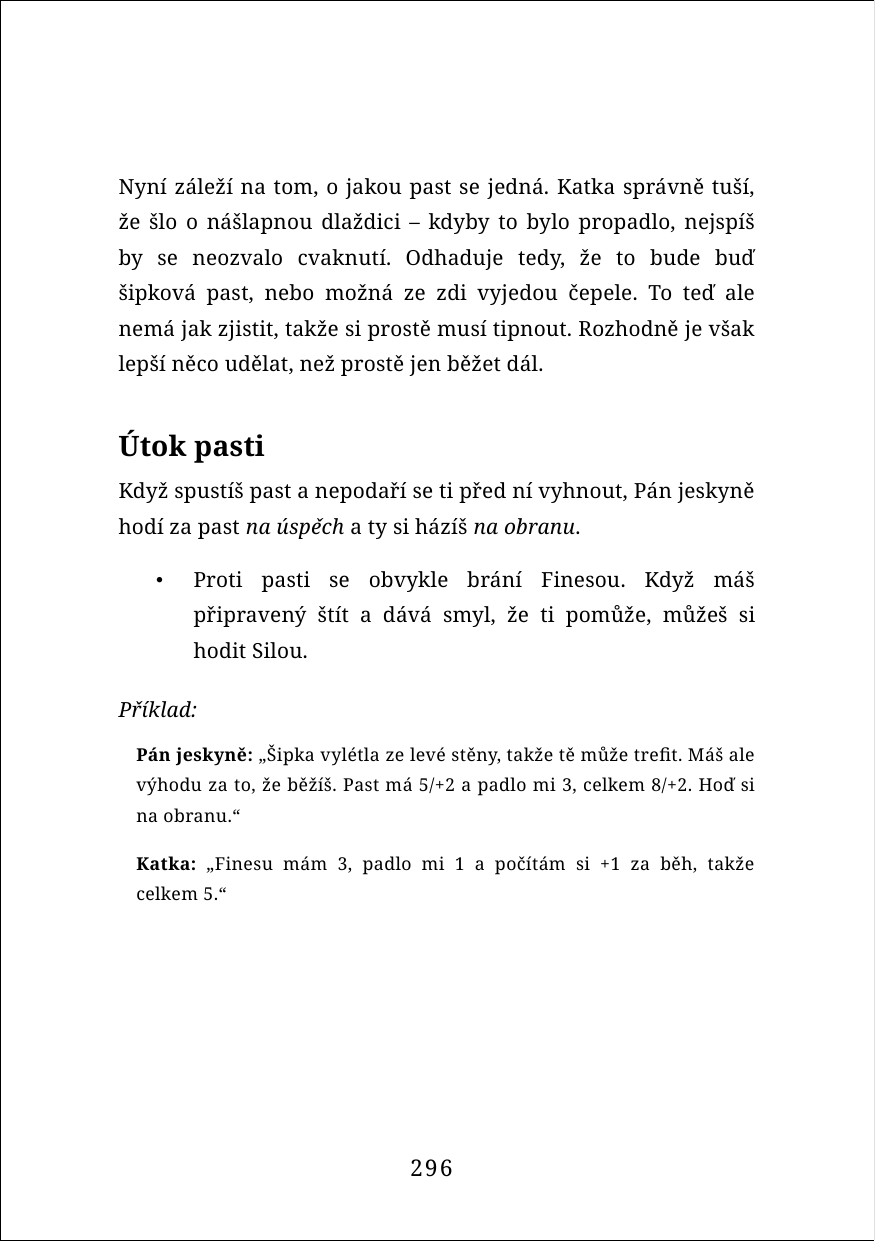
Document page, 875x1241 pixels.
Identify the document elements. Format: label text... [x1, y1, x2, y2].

text Když spustíš past a nepodaří se ti před ní vyhnout, Pán jeskyně hodí za past na úspěch a ty si házíš na obranu. [118, 476, 756, 540]
text Katka: „Finesu mám 3, padlo mi 1 a počítám si +1 za běh, takže celkem 5.“ [136, 851, 756, 905]
subtitle Útok pasti [118, 426, 756, 464]
list Proti pasti se obvykle brání Finesou. Když máš připravený štít a dává smyl, že ti pomůže, můžeš si hodit Silou. [156, 565, 756, 664]
text Příklad: [118, 695, 756, 724]
text Pán jeskyně: „Šipka vylétla ze levé stěny, takže tě může trefit. Máš ale výhodu za to, že běžíš. Past má 5/+2 a padlo mi 3, celkem 8/+2. Hoď si na obranu.“ [136, 743, 756, 827]
text Nyní záleží na tom, o jakou past se jedná. Katka správně tuší, že šlo o nášlapnou dlaždici – kdyby to bylo propadlo, nejspíš by se neozvalo cvaknutí. Odhaduje tedy, že to bude buď šipková past, nebo možná ze zdi vyjedou čepele. To teď ale nemá jak zjistit, takže si prostě musí tipnout. Rozhodně je však lepší něco udělat, než prostě jen běžet dál. [118, 172, 756, 378]
